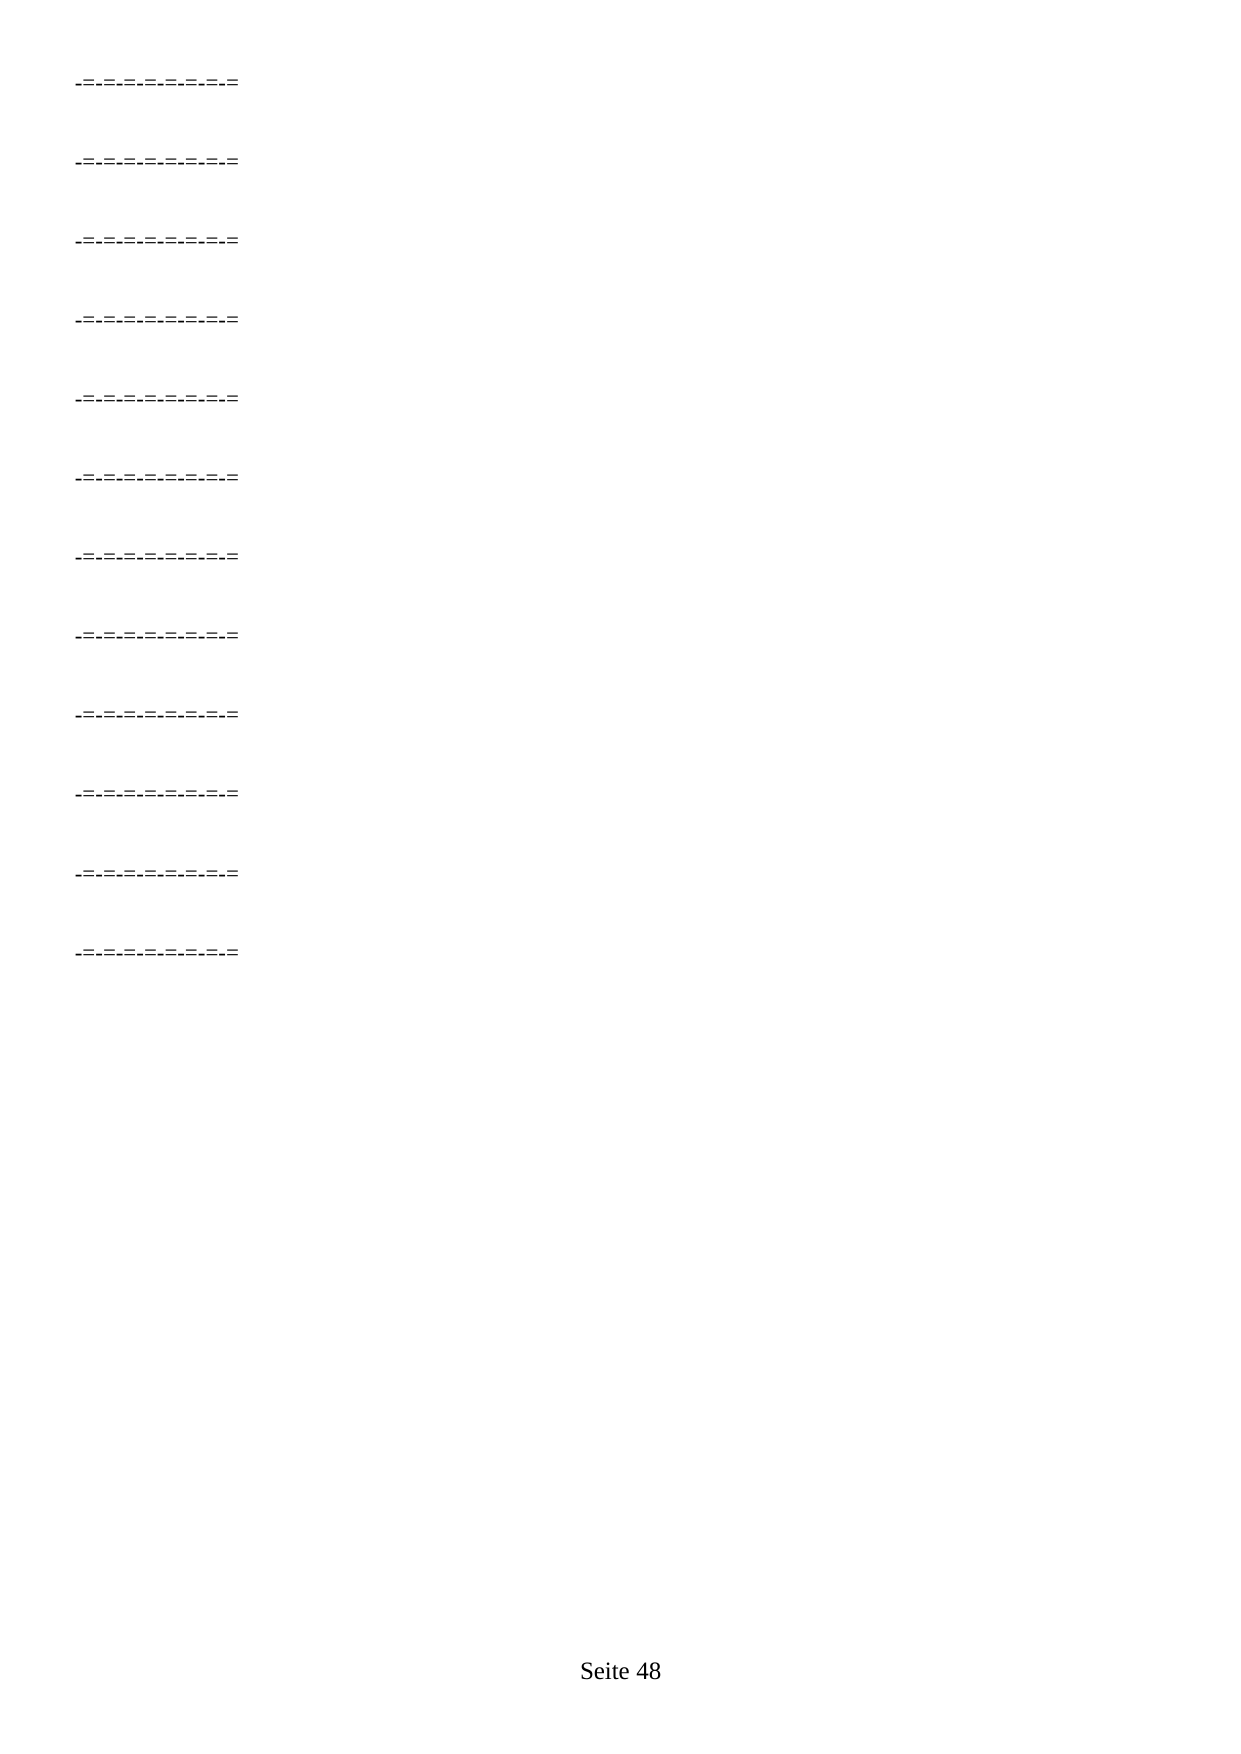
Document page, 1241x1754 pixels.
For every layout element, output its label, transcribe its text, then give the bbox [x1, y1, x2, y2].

text -=-=-=-=-=-=-=-= [69, 622, 1172, 649]
text -=-=-=-=-=-=-=-= [69, 227, 1172, 253]
text -=-=-=-=-=-=-=-= [69, 543, 1172, 570]
text -=-=-=-=-=-=-=-= [69, 781, 1172, 807]
text -=-=-=-=-=-=-=-= [69, 69, 1172, 95]
text -=-=-=-=-=-=-=-= [69, 385, 1172, 412]
text -=-=-=-=-=-=-=-= [69, 464, 1172, 491]
text -=-=-=-=-=-=-=-= [69, 306, 1172, 332]
text -=-=-=-=-=-=-=-= [69, 939, 1172, 965]
text -=-=-=-=-=-=-=-= [69, 859, 1172, 886]
text -=-=-=-=-=-=-=-= [69, 701, 1172, 728]
text -=-=-=-=-=-=-=-= [69, 148, 1172, 174]
